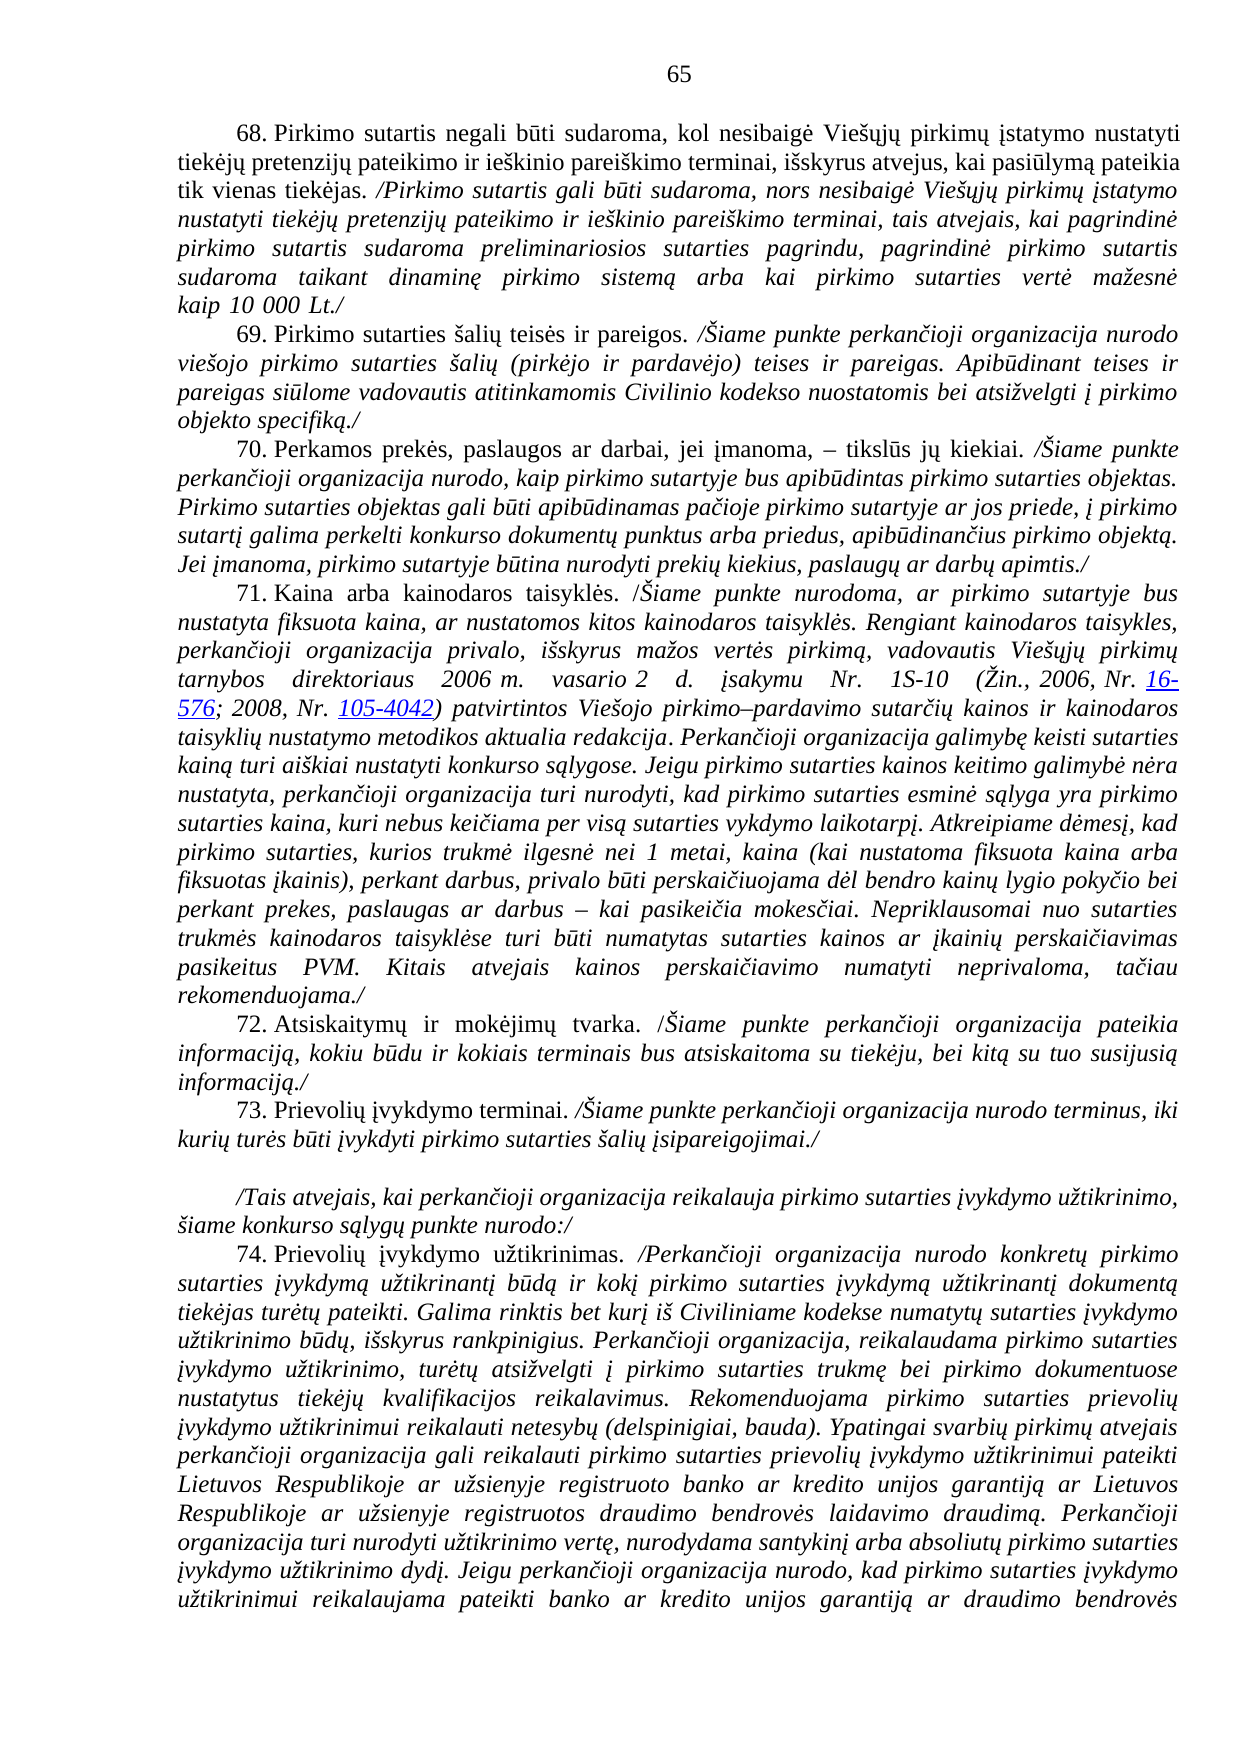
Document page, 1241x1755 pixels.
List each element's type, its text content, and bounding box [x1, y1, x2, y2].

text 72. Atsiskaitymų ir mokėjimų tvarka. /Šiame punkte perkančioji organizacija pateikia informaciją, kokiu būdu ir kokiais terminais bus atsiskaitoma su tiekėju, bei kitą su tuo susijusią informaciją./ [177, 1009, 1181, 1096]
text 71. Kaina arba kainodaros taisyklės. /Šiame punkte nurodoma, ar pirkimo sutartyje bus nustatyta fiksuota kaina, ar nustatomos kitos kainodaros taisyklės. Rengiant kainodaros taisykles, perkančioji organizacija privalo, išskyrus mažos vertės pirkimą, vadovautis Viešųjų pirkimų tarnybos direktoriaus 2006 m. vasario 2 d. įsakymu Nr. 1S-10 (Žin., 2006, Nr. 16-576; 2008, Nr. 105-4042) patvirtintos Viešojo pirkimo–pardavimo sutarčių kainos ir kainodaros taisyklių nustatymo metodikos aktualia redakcija. Perkančioji organizacija galimybę keisti sutarties kainą turi aiškiai nustatyti konkurso sąlygose. Jeigu pirkimo sutarties kainos keitimo galimybė nėra nustatyta, perkančioji organizacija turi nurodyti, kad pirkimo sutarties esminė sąlyga yra pirkimo sutarties kaina, kuri nebus keičiama per visą sutarties vykdymo laikotarpį. Atkreipiame dėmesį, kad pirkimo sutarties, kurios trukmė ilgesnė nei 1 metai, kaina (kai nustatoma fiksuota kaina arba fiksuotas įkainis), perkant darbus, privalo būti perskaičiuojama dėl bendro kainų lygio pokyčio bei perkant prekes, paslaugas ar darbus – kai pasikeičia mokesčiai. Nepriklausomai nuo sutarties trukmės kainodaros taisyklėse turi būti numatytas sutarties kainos ar įkainių perskaičiavimas pasikeitus PVM. Kitais atvejais kainos perskaičiavimo numatyti neprivaloma, tačiau rekomenduojama./ [177, 578, 1181, 1009]
text 74. Prievolių įvykdymo užtikrinimas. /Perkančioji organizacija nurodo konkretų pirkimo sutarties įvykdymą užtikrinantį būdą ir kokį pirkimo sutarties įvykdymą užtikrinantį dokumentą tiekėjas turėtų pateikti. Galima rinktis bet kurį iš Civiliniame kodekse numatytų sutarties įvykdymo užtikrinimo būdų, išskyrus rankpinigius. Perkančioji organizacija, reikalaudama pirkimo sutarties įvykdymo užtikrinimo, turėtų atsižvelgti į pirkimo sutarties trukmę bei pirkimo dokumentuose nustatytus tiekėjų kvalifikacijos reikalavimus. Rekomenduojama pirkimo sutarties prievolių įvykdymo užtikrinimui reikalauti netesybų (delspinigiai, bauda). Ypatingai svarbių pirkimų atvejais perkančioji organizacija gali reikalauti pirkimo sutarties prievolių įvykdymo užtikrinimui pateikti Lietuvos Respublikoje ar užsienyje registruoto banko ar kredito unijos garantiją ar Lietuvos Respublikoje ar užsienyje registruotos draudimo bendrovės laidavimo draudimą. Perkančioji organizacija turi nurodyti užtikrinimo vertę, nurodydama santykinį arba absoliutų pirkimo sutarties įvykdymo užtikrinimo dydį. Jeigu perkančioji organizacija nurodo, kad pirkimo sutarties įvykdymo užtikrinimui reikalaujama pateikti banko ar kredito unijos garantiją ar draudimo bendrovės [177, 1239, 1181, 1613]
text /Tais atvejais, kai perkančioji organizacija reikalauja pirkimo sutarties įvykdymo užtikrinimo, šiame konkurso sąlygų punkte nurodo:/ [177, 1182, 1181, 1239]
text 68. Pirkimo sutartis negali būti sudaroma, kol nesibaigė Viešųjų pirkimų įstatymo nustatyti tiekėjų pretenzijų pateikimo ir ieškinio pareiškimo terminai, išskyrus atvejus, kai pasiūlymą pateikia tik vienas tiekėjas. /Pirkimo sutartis gali būti sudaroma, nors nesibaigė Viešųjų pirkimų įstatymo nustatyti tiekėjų pretenzijų pateikimo ir ieškinio pareiškimo terminai, tais atvejais, kai pagrindinė pirkimo sutartis sudaroma preliminariosios sutarties pagrindu, pagrindinė pirkimo sutartis sudaroma taikant dinaminę pirkimo sistemą arba kai pirkimo sutarties vertė mažesnė kaip 10 000 Lt./ [177, 118, 1181, 319]
text 73. Prievolių įvykdymo terminai. /Šiame punkte perkančioji organizacija nurodo terminus, iki kurių turės būti įvykdyti pirkimo sutarties šalių įsipareigojimai./ [177, 1096, 1181, 1153]
text 69. Pirkimo sutarties šalių teisės ir pareigos. /Šiame punkte perkančioji organizacija nurodo viešojo pirkimo sutarties šalių (pirkėjo ir pardavėjo) teises ir pareigas. Apibūdinant teises ir pareigas siūlome vadovautis atitinkamomis Civilinio kodekso nuostatomis bei atsižvelgti į pirkimo objekto specifiką./ [177, 319, 1181, 434]
text 70. Perkamos prekės, paslaugos ar darbai, jei įmanoma, – tikslūs jų kiekiai. /Šiame punkte perkančioji organizacija nurodo, kaip pirkimo sutartyje bus apibūdintas pirkimo sutarties objektas. Pirkimo sutarties objektas gali būti apibūdinamas pačioje pirkimo sutartyje ar jos priede, į pirkimo sutartį galima perkelti konkurso dokumentų punktus arba priedus, apibūdinančius pirkimo objektą. Jei įmanoma, pirkimo sutartyje būtina nurodyti prekių kiekius, paslaugų ar darbų apimtis./ [177, 434, 1181, 578]
